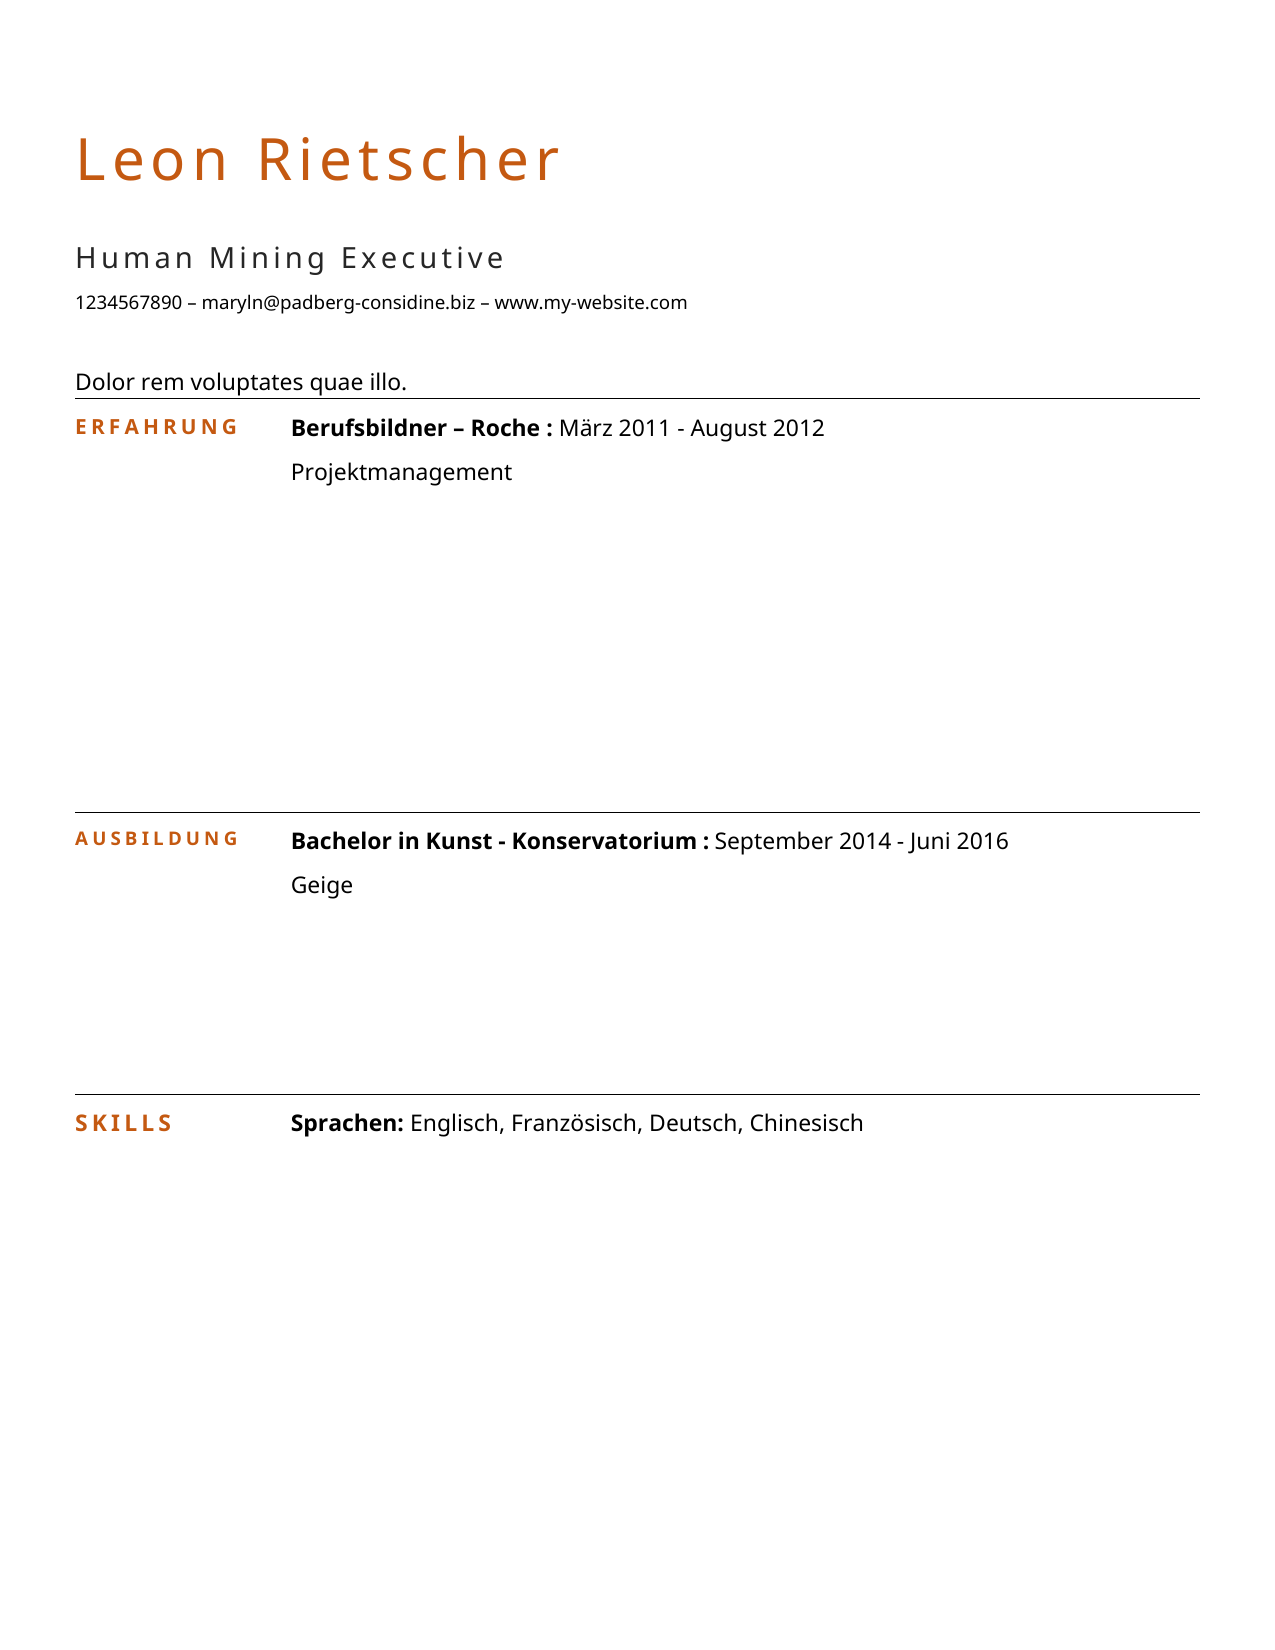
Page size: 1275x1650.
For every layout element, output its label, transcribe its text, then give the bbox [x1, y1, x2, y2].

table_cell Erfahrung [75, 399, 262, 782]
table_cell [263, 1095, 291, 1289]
table_cell [263, 813, 291, 1063]
table_header Leon Rietscher Human Mining Executive 1234567890 – maryln@padberg-considine.biz – www.my-website.com Dolor rem voluptates quae illo. [75, 118, 1200, 398]
table_cell Bachelor in Kunst - Konservatorium : September 2014 - Juni 2016 Geige [291, 813, 1200, 1063]
table_cell Ausbildung [75, 813, 262, 1063]
table_cell [263, 399, 291, 782]
table_cell [75, 1064, 262, 1093]
table_cell [291, 782, 1200, 812]
table_cell Sprachen: Englisch, Französisch, Deutsch, Chinesisch [291, 1095, 1200, 1289]
table_cell Berufsbildner – Roche : März 2011 - August 2012 Projektmanagement [291, 399, 1200, 782]
table_cell [291, 1289, 1200, 1319]
table_cell [75, 782, 262, 812]
table_cell Skills [75, 1095, 262, 1289]
table_cell [263, 782, 291, 812]
table_cell [263, 1064, 291, 1093]
table_cell [75, 1289, 262, 1319]
table_cell [291, 1064, 1200, 1093]
table_cell [263, 1289, 291, 1319]
